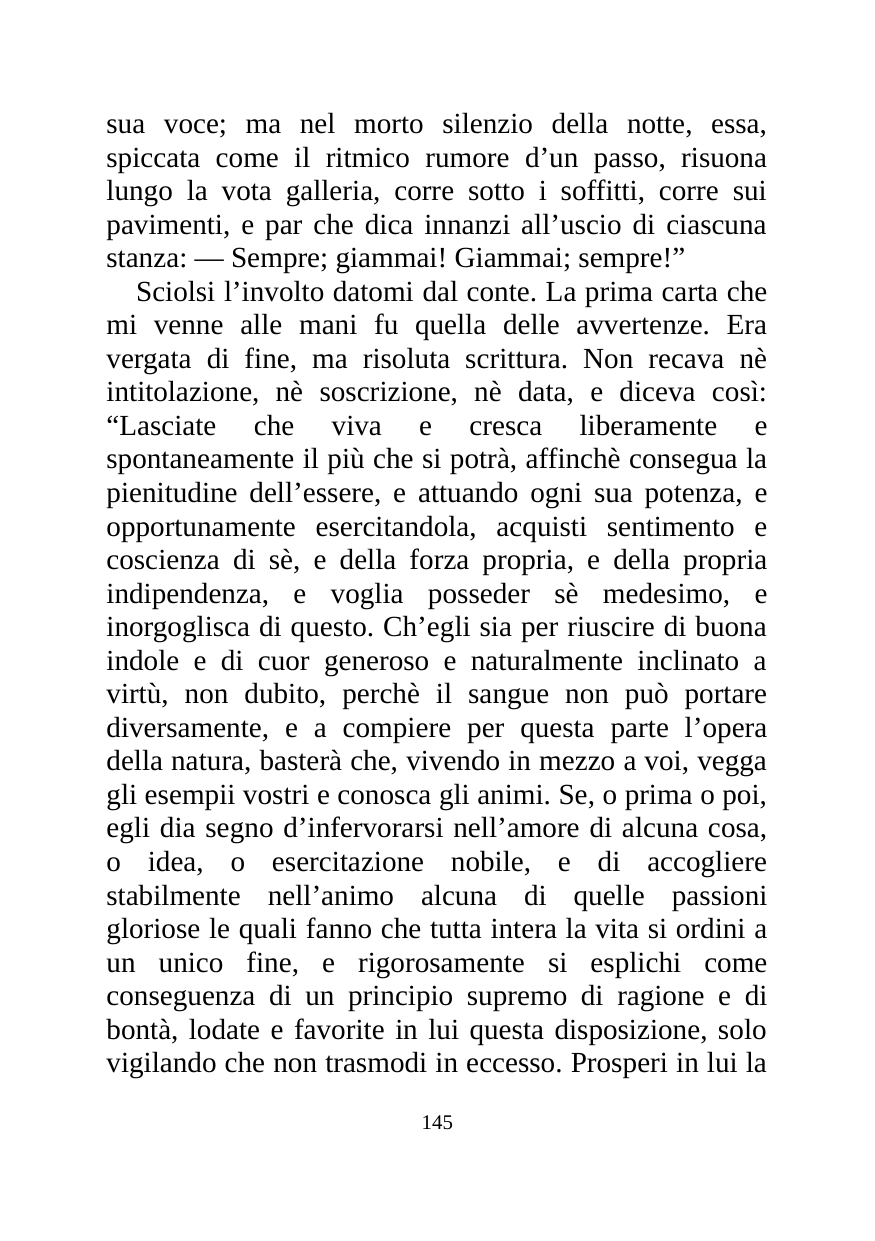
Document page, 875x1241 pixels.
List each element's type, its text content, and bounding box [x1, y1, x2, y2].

text sua voce; ma nel morto silenzio della notte, essa, spiccata come il ritmico rumore d’un passo, risuona lungo la vota galleria, corre sotto i soffitti, corre sui pavimenti, e par che dica innanzi all’uscio di ciascuna stanza: — Sempre; giammai! Giammai; sempre!” [106, 106, 768, 274]
text Sciolsi l’involto datomi dal conte. La prima carta che mi venne alle mani fu quella delle avvertenze. Era vergata di fine, ma risoluta scrittura. Non recava nè intitolazione, nè soscrizione, nè data, e diceva così: “Lasciate che viva e cresca liberamente e spontaneamente il più che si potrà, affinchè consegua la pienitudine dell’essere, e attuando ogni sua potenza, e opportunamente esercitandola, acquisti sentimento e coscienza di sè, e della forza propria, e della propria indipendenza, e voglia posseder sè medesimo, e inorgoglisca di questo. Ch’egli sia per riuscire di buona indole e di cuor generoso e naturalmente inclinato a virtù, non dubito, perchè il sangue non può portare diversamente, e a compiere per questa parte l’opera della natura, basterà che, vivendo in mezzo a voi, vegga gli esempii vostri e conosca gli animi. Se, o prima o poi, egli dia segno d’infervorarsi nell’amore di alcuna cosa, o idea, o esercitazione nobile, e di accogliere stabilmente nell’animo alcuna di quelle passioni gloriose le quali fanno che tutta intera la vita si ordini a un unico fine, e rigorosamente si esplichi come conseguenza di un principio supremo di ragione e di bontà, lodate e favorite in lui questa disposizione, solo vigilando che non trasmodi in eccesso. Prosperi in lui la [106, 274, 768, 1079]
